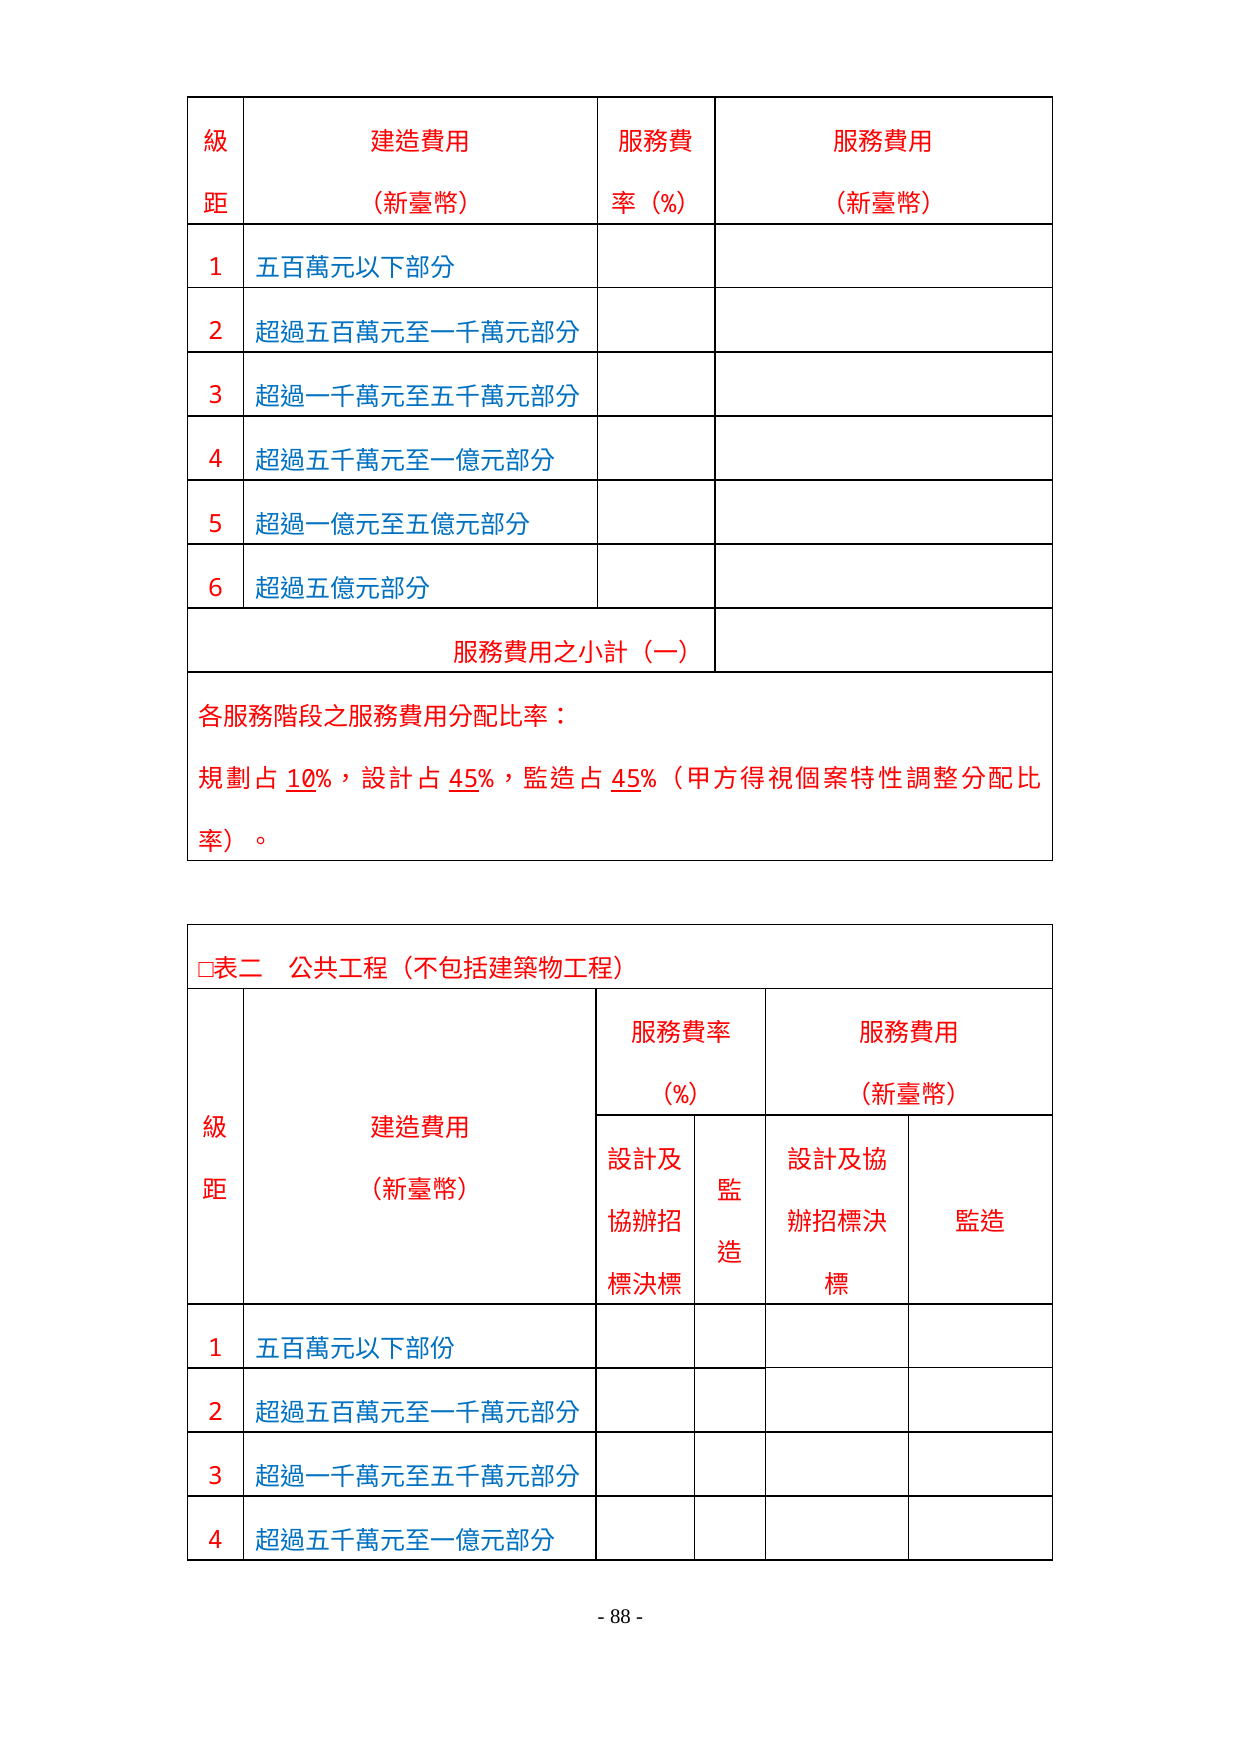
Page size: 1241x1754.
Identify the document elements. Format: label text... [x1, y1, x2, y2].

table_cell 2 [188, 288, 243, 351]
table_cell 服務費率（%） [597, 989, 765, 1114]
table_cell 超過五百萬元至一千萬元部分 [244, 288, 597, 351]
table_cell 服務費用 （新臺幣） [716, 98, 1052, 223]
table_cell 設計及協辦招標決標 [597, 1116, 694, 1303]
table_cell 4 [188, 417, 243, 479]
table_cell 超過五千萬元至一億元部分 [244, 417, 597, 479]
table_cell [695, 1497, 765, 1559]
table_cell 級距 [188, 98, 243, 223]
table_cell [597, 1497, 694, 1559]
table_cell 超過五億元部分 [244, 545, 597, 607]
table_cell 6 [188, 545, 243, 607]
table_cell 服務費率（%） [598, 98, 714, 223]
table_cell 1 [188, 1305, 243, 1367]
table_cell [695, 1369, 765, 1431]
table_cell [909, 1368, 1052, 1431]
table_cell 超過五千萬元至一億元部分 [244, 1497, 595, 1559]
table_cell 3 [188, 1433, 243, 1495]
table_cell [909, 1305, 1052, 1367]
table_cell 級距 [188, 989, 243, 1303]
table_cell [766, 1433, 908, 1495]
table_cell [598, 545, 714, 607]
table_cell [716, 225, 1052, 287]
table_cell [716, 417, 1052, 479]
table_cell 監造 [695, 1116, 765, 1303]
table_cell [909, 1433, 1052, 1495]
table_cell 超過一千萬元至五千萬元部分 [244, 353, 597, 415]
table_cell 4 [188, 1497, 243, 1559]
table_cell 1 [188, 225, 243, 287]
table_cell 五百萬元以下部份 [244, 1305, 595, 1367]
table_cell [598, 288, 714, 351]
table_cell [695, 1433, 765, 1495]
table_cell [598, 481, 714, 543]
table_cell 監造 [909, 1116, 1052, 1303]
table_cell 超過五百萬元至一千萬元部分 [244, 1369, 595, 1431]
table_cell [597, 1433, 694, 1495]
table_cell [909, 1497, 1052, 1559]
table_cell [766, 1497, 908, 1559]
table_cell 建造費用 （新臺幣） [244, 989, 595, 1303]
table_cell 服務費用之小計（一） [188, 609, 714, 671]
table_cell [598, 225, 714, 287]
table_cell [766, 1305, 908, 1367]
table_cell [597, 1369, 694, 1431]
table_cell [766, 1368, 908, 1431]
table_cell [716, 481, 1052, 543]
table_cell 5 [188, 481, 243, 543]
table_cell 建造費用 （新臺幣） [244, 98, 597, 223]
table_cell 五百萬元以下部分 [244, 225, 597, 287]
table_cell 各服務階段之服務費用分配比率： 規劃占10%，設計占45%，監造占45%（甲方得視個案特性調整分配比率）。 [188, 673, 1052, 860]
table_cell [716, 545, 1052, 607]
table_cell [716, 609, 1052, 671]
table_cell [597, 1305, 694, 1367]
table_cell 服務費用 （新臺幣） [766, 989, 1052, 1114]
table_cell [695, 1305, 765, 1367]
table_cell [598, 417, 714, 479]
table_cell 3 [188, 353, 243, 415]
table_cell 設計及協辦招標決標 [766, 1116, 908, 1303]
table_header □表二 公共工程（不包括建築物工程） [188, 925, 1052, 987]
table_cell [716, 288, 1052, 351]
table_cell [598, 353, 714, 415]
table_cell [716, 353, 1052, 415]
table_cell 超過一億元至五億元部分 [244, 481, 597, 543]
table_cell 超過一千萬元至五千萬元部分 [244, 1433, 595, 1495]
table_cell 2 [188, 1369, 243, 1431]
